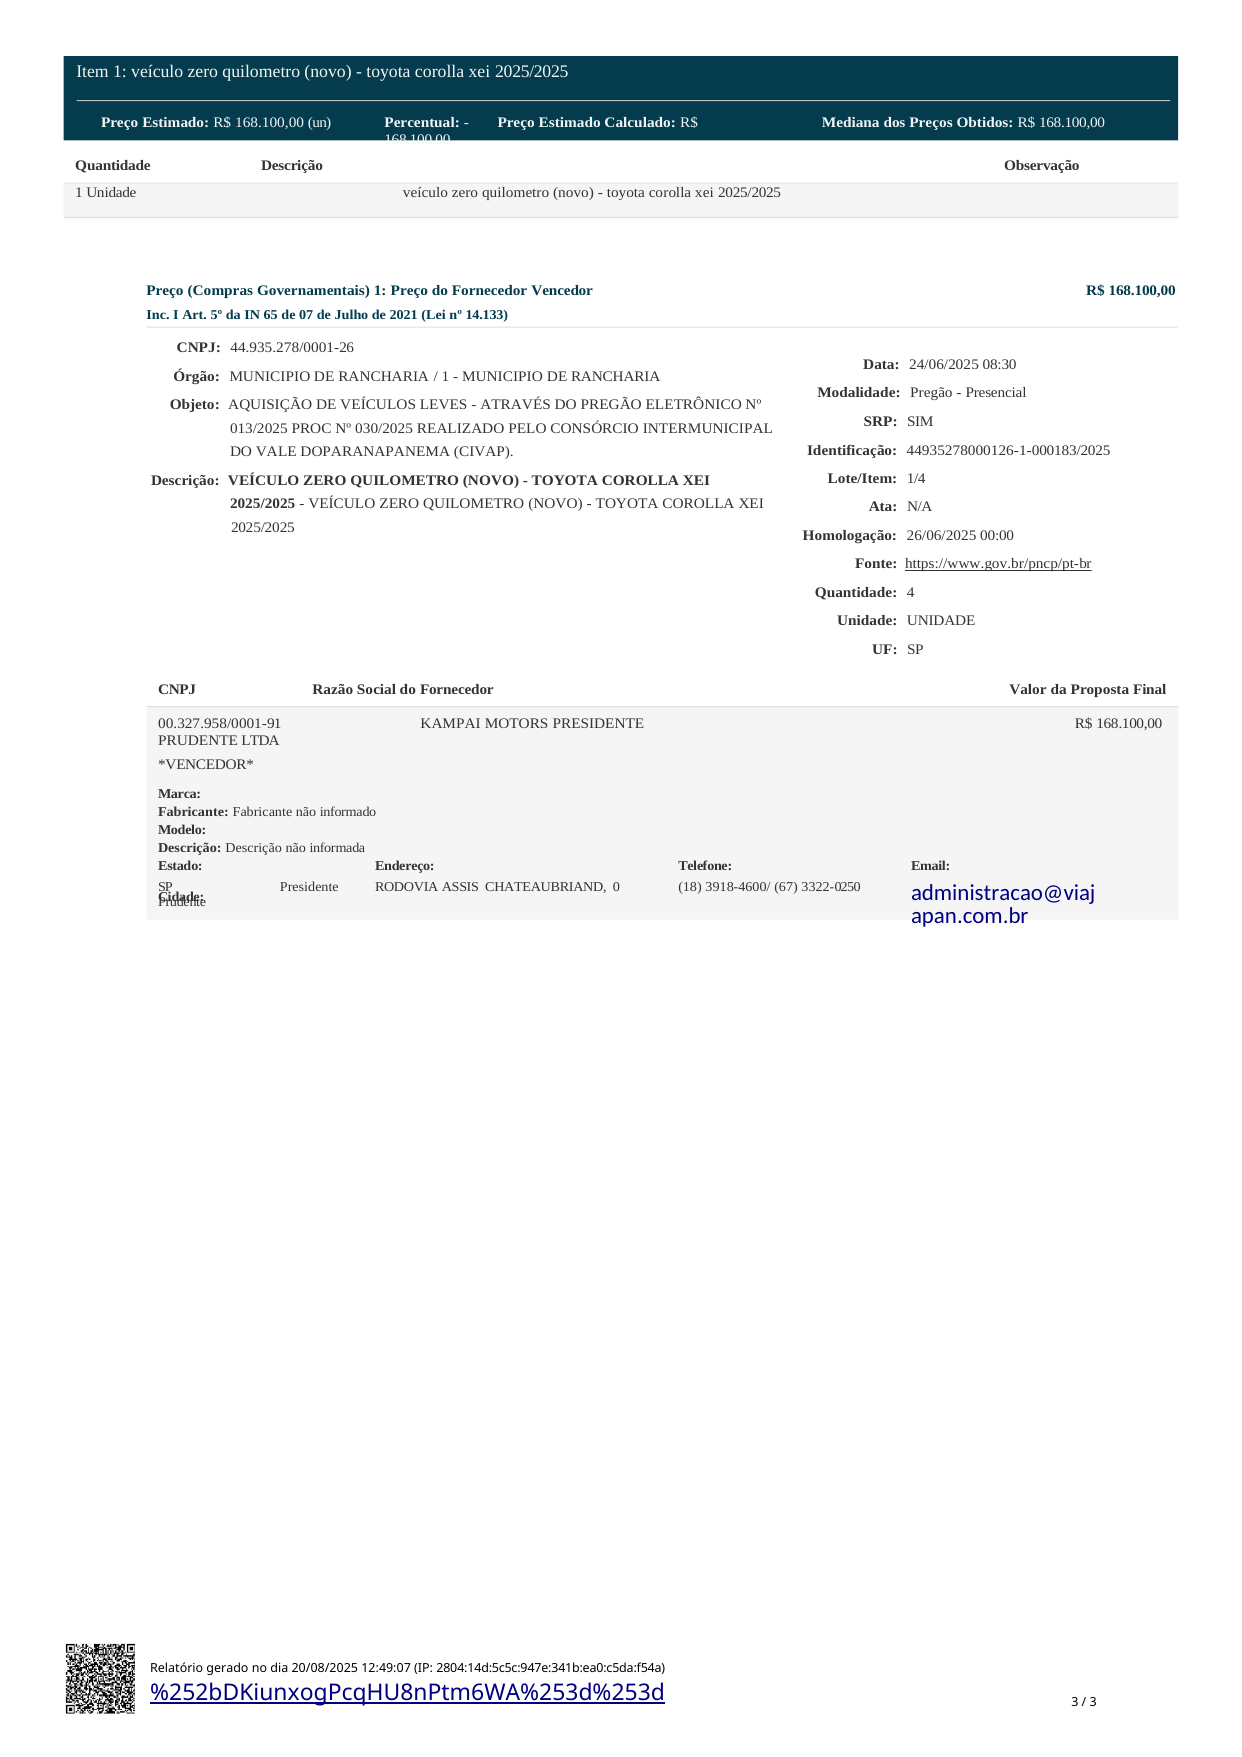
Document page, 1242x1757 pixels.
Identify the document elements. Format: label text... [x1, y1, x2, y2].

text Inc. I Art. 5º da IN 65 de 07 de Julho de 2021 (Lei nº 14.133) [146, 307, 1183, 322]
text CNPJ Razão Social do Fornecedor Valor da Proposta Final [158, 681, 1183, 697]
text Descrição: VEÍCULO ZERO QUILOMETRO (NOVO) - TOYOTA COROLLA XEI 2025/2025 - VEÍCULO ZERO QUILOMETRO (NOVO) - TOYOTA COROLLA XEI [151, 471, 774, 512]
text 2025/2025 [59, 518, 467, 535]
text Quantidade: 4 [814, 583, 1183, 600]
text Data: 24/06/2025 08:30 [779, 356, 1017, 373]
text Órgão: MUNICIPIO DE RANCHARIA / 1 - MUNICIPIO DE RANCHARIA [173, 368, 775, 384]
text UF: SP [872, 640, 1183, 657]
text SRP: SIM [863, 413, 1183, 429]
text Modalidade: Pregão - Presencial [779, 384, 1026, 401]
text Ata: N/A [868, 498, 1183, 515]
text Fonte: https://www.gov.br/pncp/pt-br [855, 555, 1183, 572]
text Homologação: 26/06/2025 00:00 [802, 527, 1183, 543]
text Lote/Item: 1/4 [827, 470, 1183, 486]
text Quantidade Descrição Observação [75, 157, 1183, 174]
text CNPJ: 44.935.278/0001-26 [64, 339, 467, 356]
text Unidade: UNIDADE [837, 612, 1183, 629]
text Preço (Compras Governamentais) 1: Preço do Fornecedor Vencedor R$ 168.100,00 [146, 282, 1183, 299]
text Identificação: 44935278000126-1-000183/2025 [807, 441, 1183, 458]
text Objeto: AQUISIÇÃO DE VEÍCULOS LEVES - ATRAVÉS DO PREGÃO ELETRÔNICO Nº 013/2025 PROC Nº 030/2025 REALIZADO PELO CONSÓRCIO INTERMUNICIPAL DO VALE DOPARANAPANEMA (CIVAP). [169, 396, 775, 460]
